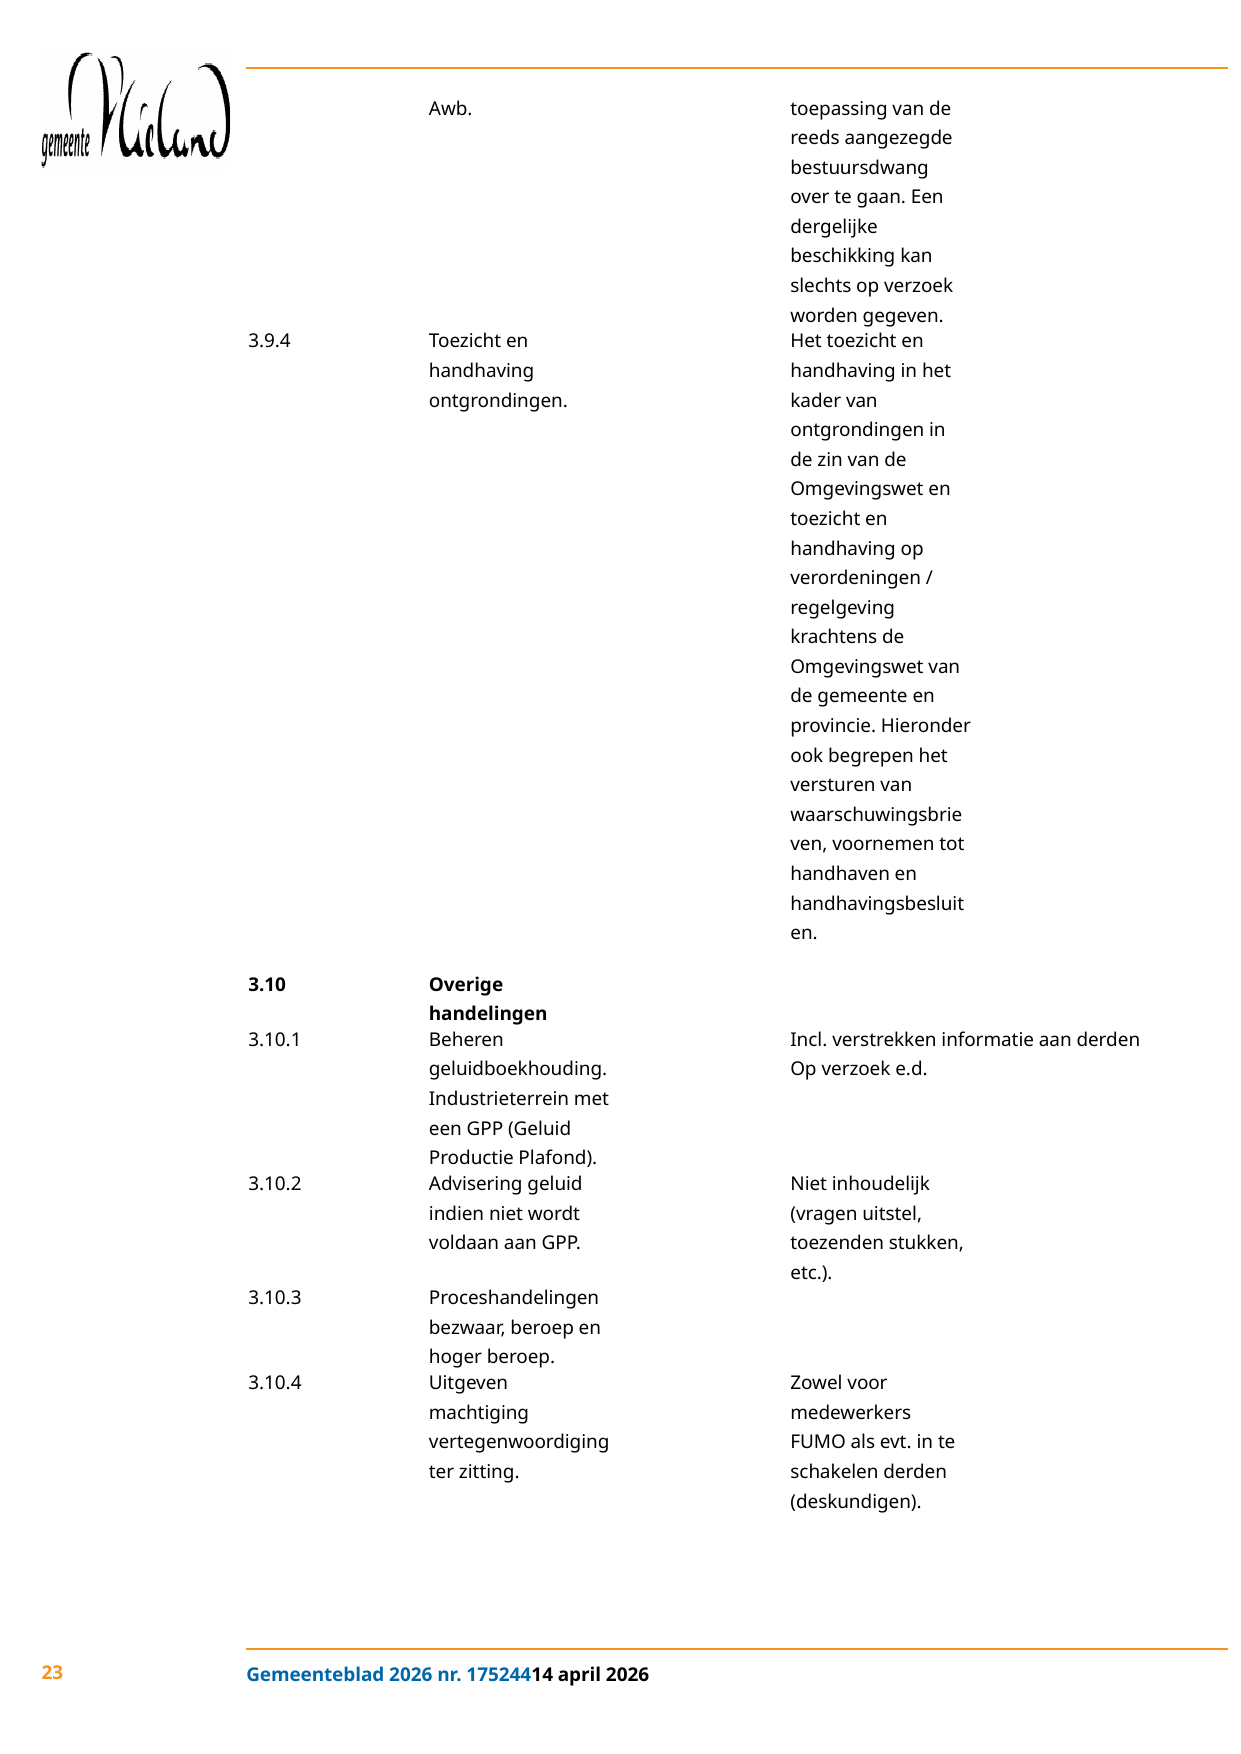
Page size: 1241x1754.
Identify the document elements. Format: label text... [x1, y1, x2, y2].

table_cell [609, 945, 790, 971]
table_cell [609, 95, 790, 328]
table_cell [971, 1370, 1152, 1513]
table_cell Het toezicht en handhaving in het kader van ontgrondingen in de zin van de Omgevingswet en toezicht en handhaving op verordeningen / regelgeving krachtens de Omgevingswet van de gemeente en provincie. Hieronder ook begrepen het versturen van waarschuwingsbrieven, voornemen tot handhaven en handhavingsbesluiten. [790, 328, 971, 945]
table_cell Niet inhoudelijk (vragen uitstel, toezenden stukken, etc.). [790, 1170, 971, 1284]
table_cell Beheren geluidboekhouding. Industrieterrein met een GPP (Geluid Productie Plafond). [429, 1026, 609, 1170]
table_cell [971, 95, 1152, 328]
table_cell Awb. [429, 95, 609, 328]
table_cell [971, 1170, 1152, 1284]
picture [41, 47, 231, 172]
table_cell [248, 945, 429, 971]
table_cell [971, 1285, 1152, 1369]
table_cell [248, 95, 429, 328]
table_cell 3.10.4 [248, 1370, 429, 1513]
table_cell Overige handelingen [429, 971, 609, 1026]
table_cell [609, 971, 790, 1026]
table_cell Incl. verstrekken informatie aan derden Op verzoek e.d. [790, 1026, 1152, 1170]
table_cell Advisering geluid indien niet wordt voldaan aan GPP. [429, 1170, 609, 1284]
table_cell [609, 1370, 790, 1513]
table_cell [790, 971, 1152, 1026]
table_cell [790, 1285, 971, 1369]
table_cell [609, 1285, 790, 1369]
table_cell 3.10.2 [248, 1170, 429, 1284]
table_cell Zowel voor medewerkers FUMO als evt. in te schakelen derden (deskundigen). [790, 1370, 971, 1513]
table_cell [609, 1170, 790, 1284]
table_cell [429, 945, 609, 971]
table_cell [790, 945, 1152, 971]
table_cell 3.10.1 [248, 1026, 429, 1170]
table_cell 3.10.3 [248, 1285, 429, 1369]
table_cell 3.10 [248, 971, 429, 1026]
table_cell [609, 328, 790, 945]
table_cell Uitgeven machtiging vertegenwoordiging ter zitting. [429, 1370, 609, 1513]
table_cell Toezicht en handhaving ontgrondingen. [429, 328, 609, 945]
table_cell Proceshandelingen bezwaar, beroep en hoger beroep. [429, 1285, 609, 1369]
table_cell [971, 328, 1152, 945]
table_cell 3.9.4 [248, 328, 429, 945]
table_cell [609, 1026, 790, 1170]
table_cell toepassing van de reeds aangezegde bestuursdwang over te gaan. Een dergelijke beschikking kan slechts op verzoek worden gegeven. [790, 95, 971, 328]
